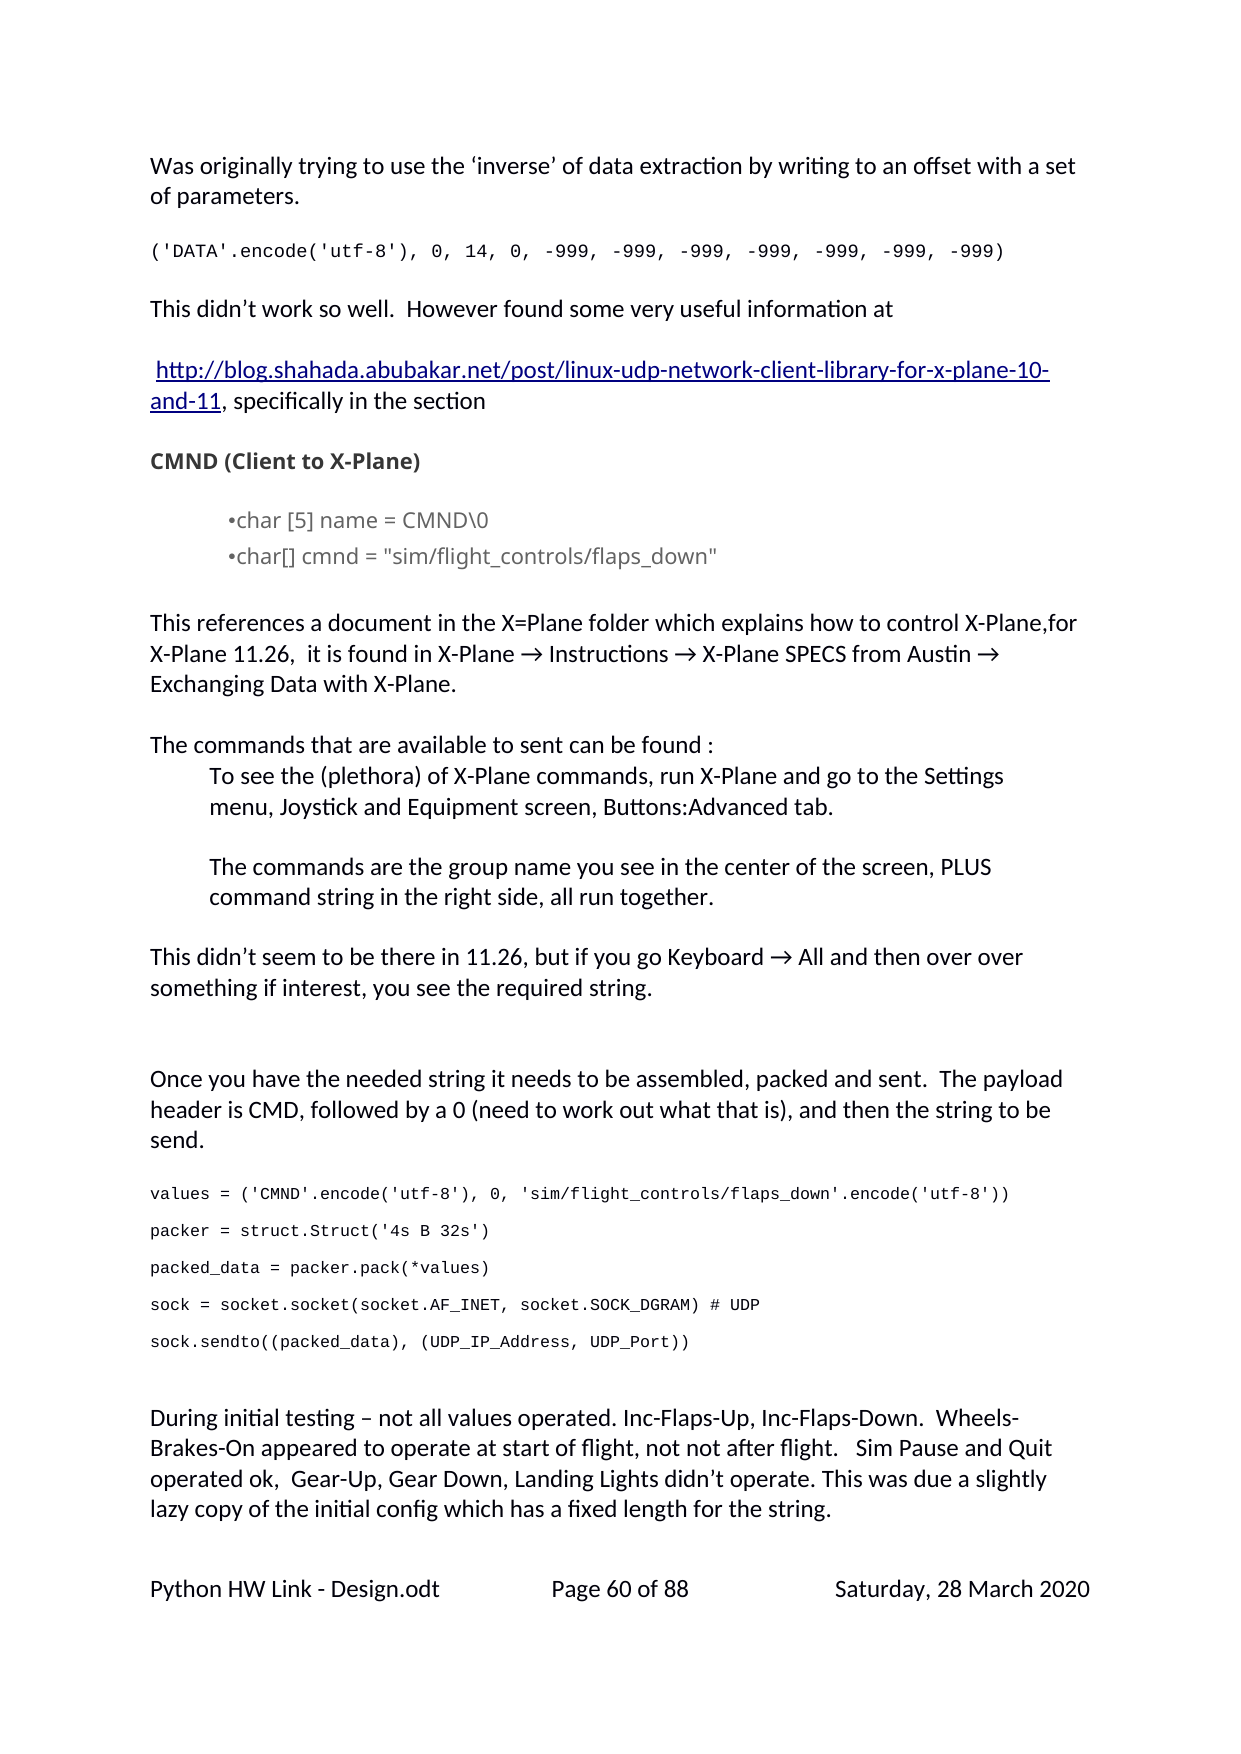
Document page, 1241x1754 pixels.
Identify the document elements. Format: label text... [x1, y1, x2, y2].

text CMND (Client to X-Plane) [150, 446, 1090, 476]
text The commands are the group name you see in the center of the screen, PLUS command string in the right side, all run together. [209, 851, 1031, 912]
list char[] cmnd = "sim/flight_controls/flaps_down" [150, 541, 1090, 571]
text http://blog.shahada.abubakar.net/post/linux-udp-network-client-library-for-x-plane-10-and-11, specifically in the section [150, 354, 1090, 415]
text This didn’t work so well. However found some very useful information at [150, 293, 1090, 324]
text Once you have the needed string it needs to be assembled, packed and sent. The payload header is CMD, followed by a 0 (need to work out what that is), and then the string to be send. [150, 1063, 1090, 1155]
text During initial testing – not all values operated. Inc-Flaps-Up, Inc-Flaps-Down. Wheels-Brakes-On appeared to operate at start of flight, not not after flight. Sim Pause and Quit operated ok, Gear-Up, Gear Down, Landing Lights didn’t operate. This was due a slightly lazy copy of the initial config which has a fixed length for the string. [150, 1402, 1090, 1524]
list char [5] name = CMND\0 [150, 506, 1090, 535]
text sock.sendto((packed_data), (UDP_IP_Address, UDP_Port)) [150, 1334, 1090, 1353]
text ('DATA'.encode('utf-8'), 0, 14, 0, -999, -999, -999, -999, -999, -999, -999) [150, 242, 1090, 263]
text packed_data = packer.pack(*values) [150, 1260, 1090, 1278]
text This didn’t seem to be there in 11.26, but if you go Keyboard → All and then over over something if interest, you see the required string. [150, 941, 1090, 1002]
text packer = struct.Struct('4s B 32s') [150, 1222, 1090, 1241]
text Was originally trying to use the ‘inverse’ of data extraction by writing to an offset with a set of parameters. [150, 150, 1090, 211]
text This references a document in the X=Plane folder which explains how to control X-Plane,for X-Plane 11.26, it is found in X-Plane → Instructions → X-Plane SPECS from Austin → Exchanging Data with X-Plane. [150, 607, 1090, 699]
text values = ('CMND'.encode('utf-8'), 0, 'sim/flight_controls/flaps_down'.encode('utf-8')) [150, 1185, 1090, 1204]
text sock = socket.socket(socket.AF_INET, socket.SOCK_DGRAM) # UDP [150, 1297, 1090, 1316]
text To see the (plethora) of X-Plane commands, run X-Plane and go to the Settings menu, Joystick and Equipment screen, Buttons:Advanced tab. [209, 760, 1031, 821]
text The commands that are available to sent can be found : [150, 729, 1090, 760]
